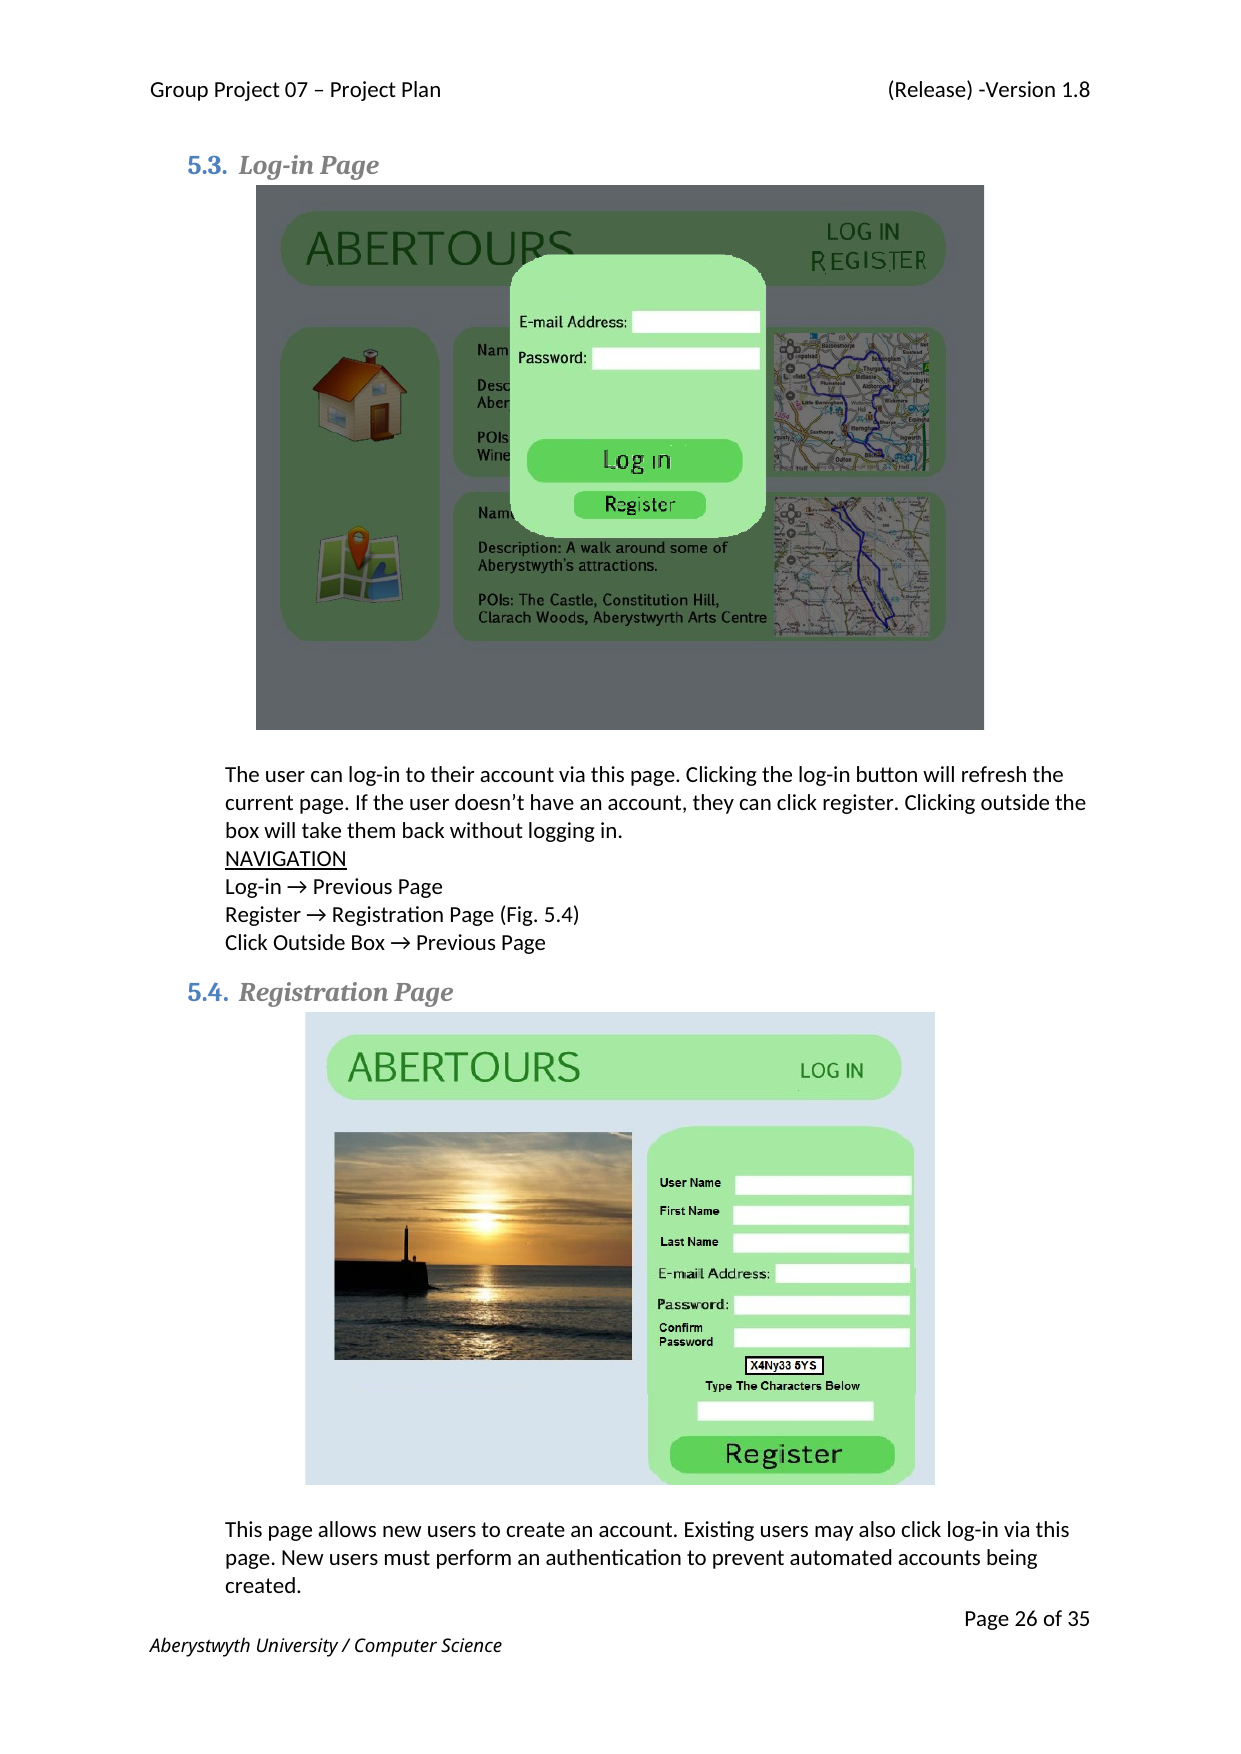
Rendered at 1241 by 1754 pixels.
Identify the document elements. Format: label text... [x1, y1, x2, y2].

text Register → Registration Page (Fig. 5.4) [225, 900, 1090, 928]
text This page allows new users to create an account. Existing users may also click log-in via this page. New users must perform an authentication to prevent automated accounts being created. [225, 1515, 1090, 1599]
text Click Outside Box → Previous Page [225, 928, 1090, 956]
subtitle Log-in Page [187, 150, 1090, 181]
text Log-in → Previous Page [225, 872, 1090, 900]
text NAVIGATION [225, 844, 1090, 872]
text The user can log-in to their account via this page. Clicking the log-in button will refresh the current page. If the user doesn’t have an account, they can click register. Clicking outside the box will take them back without logging in. [225, 760, 1090, 844]
subtitle Registration Page [187, 977, 1090, 1008]
